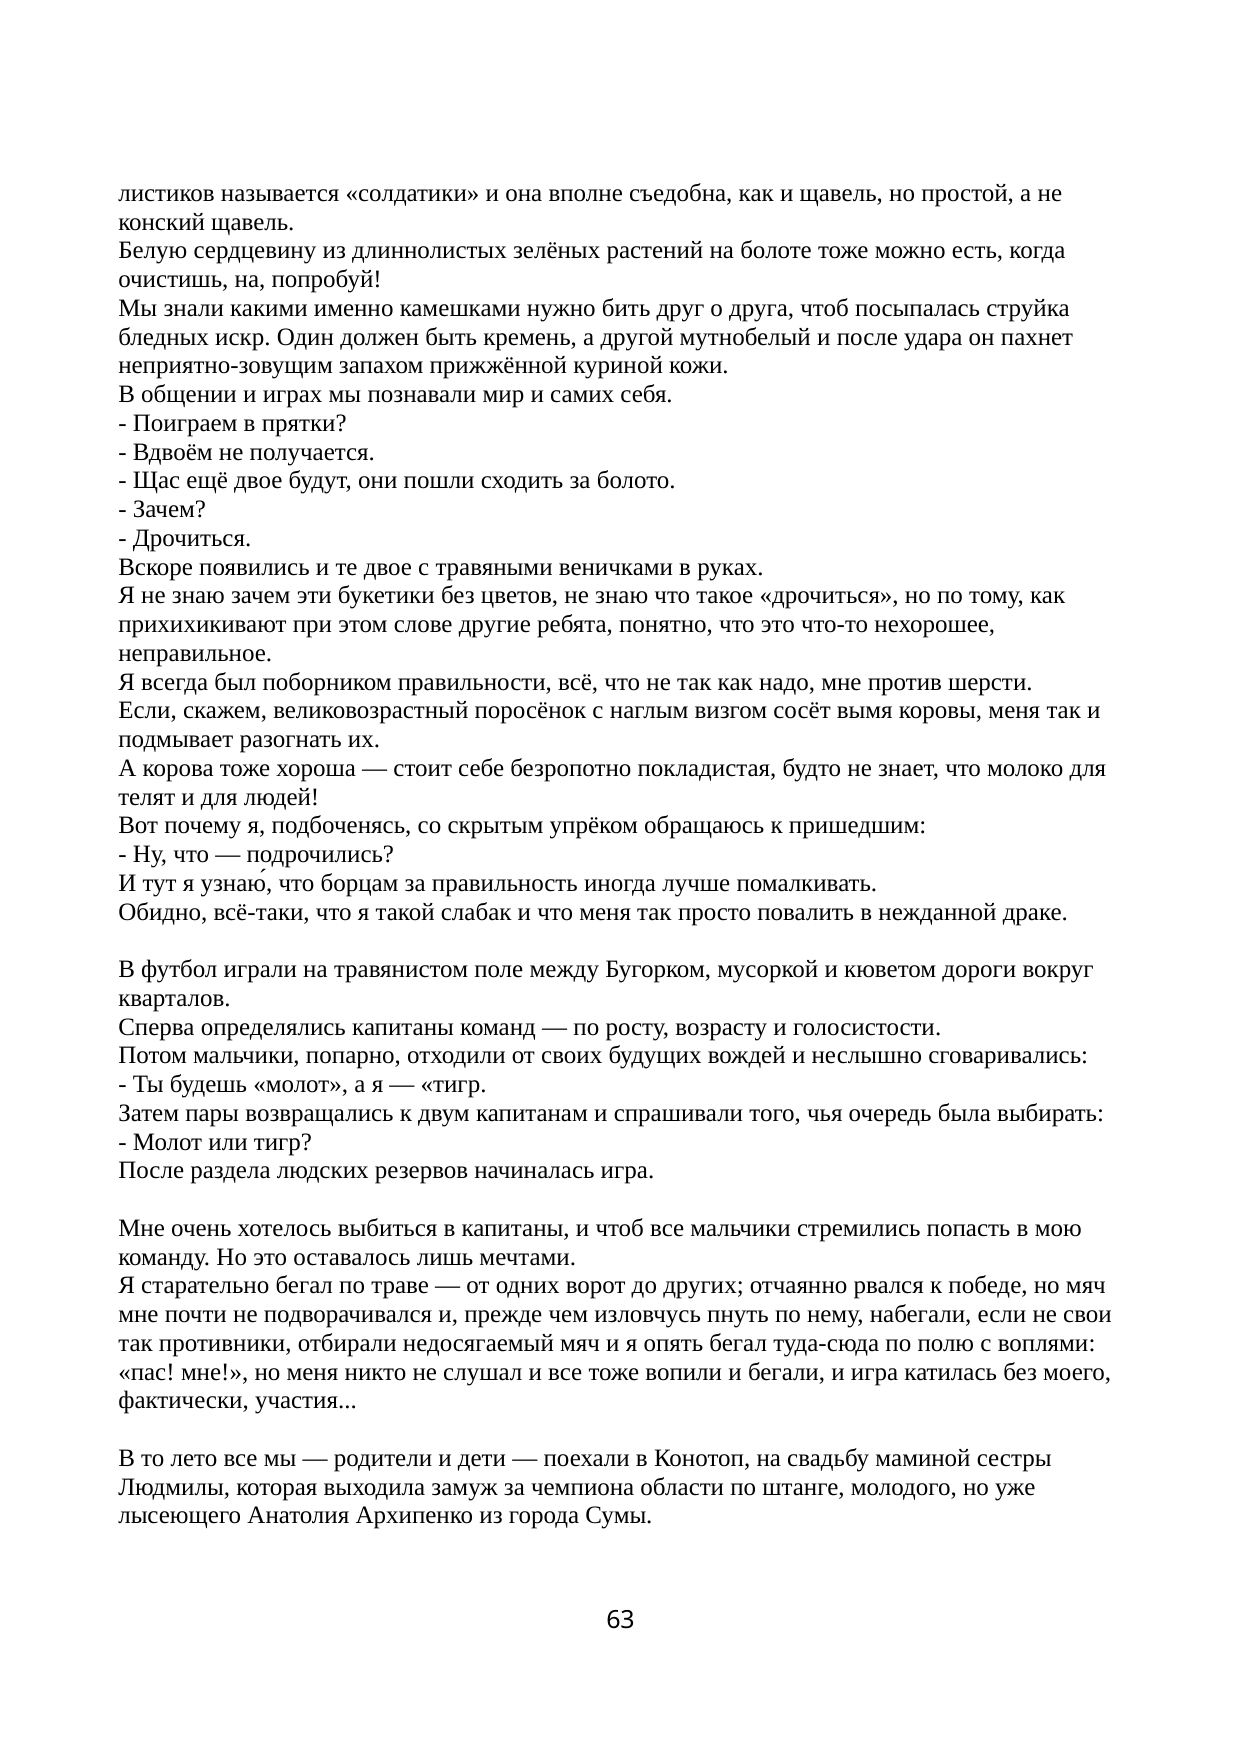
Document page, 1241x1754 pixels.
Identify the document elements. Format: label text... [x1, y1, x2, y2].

text Вот почему я, подбоченясь, со скрытым упрёком обращаюсь к пришедшим: [118, 811, 1122, 839]
text листиков называется «солдатики» и она вполне съедобна, как и щавель, но простой, а не конский щавель. [118, 178, 1122, 236]
text Потом мальчики, попарно, отходили от своих будущих вождей и неслышно сговаривались: [118, 1041, 1122, 1069]
text - Поиграем в прятки? [118, 408, 1122, 437]
text Я не знаю зачем эти букетики без цветов, не знаю что такое «дрочиться», но по тому, как прихихикивают при этом слове другие ребята, понятно, что это что-то нехорошее, неправильное. [118, 581, 1122, 667]
text В общении и играх мы познавали мир и самих себя. [118, 379, 1122, 408]
text - Ну, что — подрочились? [118, 839, 1122, 868]
text В то лето все мы — родители и дети — поехали в Конотоп, на свадьбу маминой сестры Людмилы, которая выходила замуж за чемпиона области по штанге, молодого, но уже лысеющего Анатолия Архипенко из города Сумы. [118, 1443, 1122, 1529]
text - Зачем? [118, 494, 1122, 523]
text Мы знали какими именно камешками нужно бить друг о друга, чтоб посыпалась струйка бледных искр. Один должен быть кремень, а другой мутнобелый и после удара он пахнет неприятно-зовущим запахом прижжённой куриной кожи. [118, 293, 1122, 379]
text Белую сердцевину из длиннолистых зелёных растений на болоте тоже можно есть, когда очистишь, на, попробуй! [118, 236, 1122, 293]
text - Ты будешь «молот», а я — «тигр. [118, 1069, 1122, 1098]
text Вскоре появились и те двое с травяными веничками в руках. [118, 552, 1122, 581]
text Затем пары возвращались к двум капитанам и спрашивали того, чья очередь была выбирать: [118, 1098, 1122, 1127]
text В футбол играли на травянистом поле между Бугорком, мусоркой и кюветом дороги вокруг кварталов. [118, 954, 1122, 1012]
text И тут я узнаю́, что борцам за правильность иногда лучше помалкивать. [118, 868, 1122, 897]
text - Щас ещё двое будут, они пошли сходить за болото. [118, 466, 1122, 494]
text - Вдвоём не получается. [118, 437, 1122, 466]
text Если, скажем, великовозрастный поросёнок с наглым визгом сосёт вымя коровы, меня так и подмывает разогнать их. [118, 696, 1122, 753]
text Сперва определялись капитаны команд — по росту, возрасту и голосистости. [118, 1012, 1122, 1041]
text После раздела людских резервов начиналась игра. [118, 1156, 1122, 1184]
text Мне очень хотелось выбиться в капитаны, и чтоб все мальчики стремились попасть в мою команду. Но это оставалось лишь мечтами. [118, 1213, 1122, 1271]
text Я старательно бегал по траве — от одних ворот до других; отчаянно рвался к победе, но мяч мне почти не подворачивался и, прежде чем изловчусь пнуть по нему, набегали, если не свои так противники, отбирали недосягаемый мяч и я опять бегал туда-сюда по полю с воплями: «пас! мне!», но меня никто не слушал и все тоже вопили и бегали, и игра катилась без моего, фактически, участия... [118, 1271, 1122, 1414]
text - Молот или тигр? [118, 1127, 1122, 1156]
text Обидно, всё-таки, что я такой слабак и что меня так просто повалить в нежданной драке. [118, 897, 1122, 926]
text А корова тоже хороша — стоит себе безропотно покладистая, будто не знает, что молоко для телят и для людей! [118, 753, 1122, 811]
text - Дрочиться. [118, 523, 1122, 552]
text Я всегда был поборником правильности, всё, что не так как надо, мне против шерсти. [118, 667, 1122, 696]
